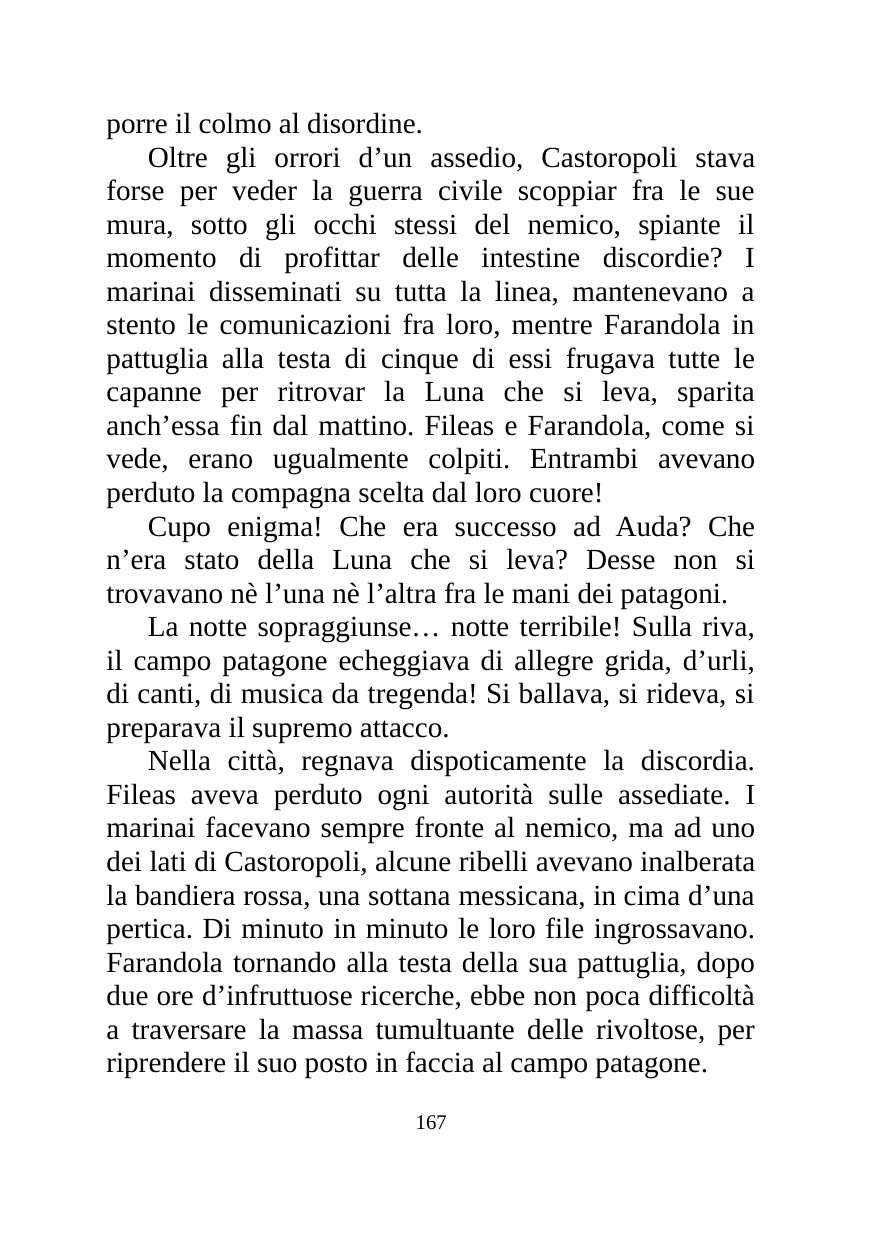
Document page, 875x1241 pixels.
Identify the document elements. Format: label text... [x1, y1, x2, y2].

text Nella città, regnava dispoticamente la discordia. Fileas aveva perduto ogni autorità sulle assediate. I marinai facevano sempre fronte al nemico, ma ad uno dei lati di Castoropoli, alcune ribelli avevano inalberata la bandiera rossa, una sottana messicana, in cima d’una pertica. Di minuto in minuto le loro file ingrossavano. Farandola tornando alla testa della sua pattuglia, dopo due ore d’infruttuose ricerche, ebbe non poca difficoltà a traversare la massa tumultuante delle rivoltose, per riprendere il suo posto in faccia al campo patagone. [106, 743, 756, 1079]
text Cupo enigma! Che era successo ad Auda? Che n’era stato della Luna che si leva? Desse non si trovavano nè l’una nè l’altra fra le mani dei patagoni. [106, 509, 756, 609]
text Oltre gli orrori d’un assedio, Castoropoli stava forse per veder la guerra civile scoppiar fra le sue mura, sotto gli occhi stessi del nemico, spiante il momento di profittar delle intestine discordie? I marinai disseminati su tutta la linea, mantenevano a stento le comunicazioni fra loro, mentre Farandola in pattuglia alla testa di cinque di essi frugava tutte le capanne per ritrovar la Luna che si leva, sparita anch’essa fin dal mattino. Fileas e Farandola, come si vede, erano ugualmente colpiti. Entrambi avevano perduto la compagna scelta dal loro cuore! [106, 140, 756, 509]
text La notte sopraggiunse… notte terribile! Sulla riva, il campo patagone echeggiava di allegre grida, d’urli, di canti, di musica da tregenda! Si ballava, si rideva, si preparava il supremo attacco. [106, 609, 756, 743]
text porre il colmo al disordine. [106, 106, 756, 140]
